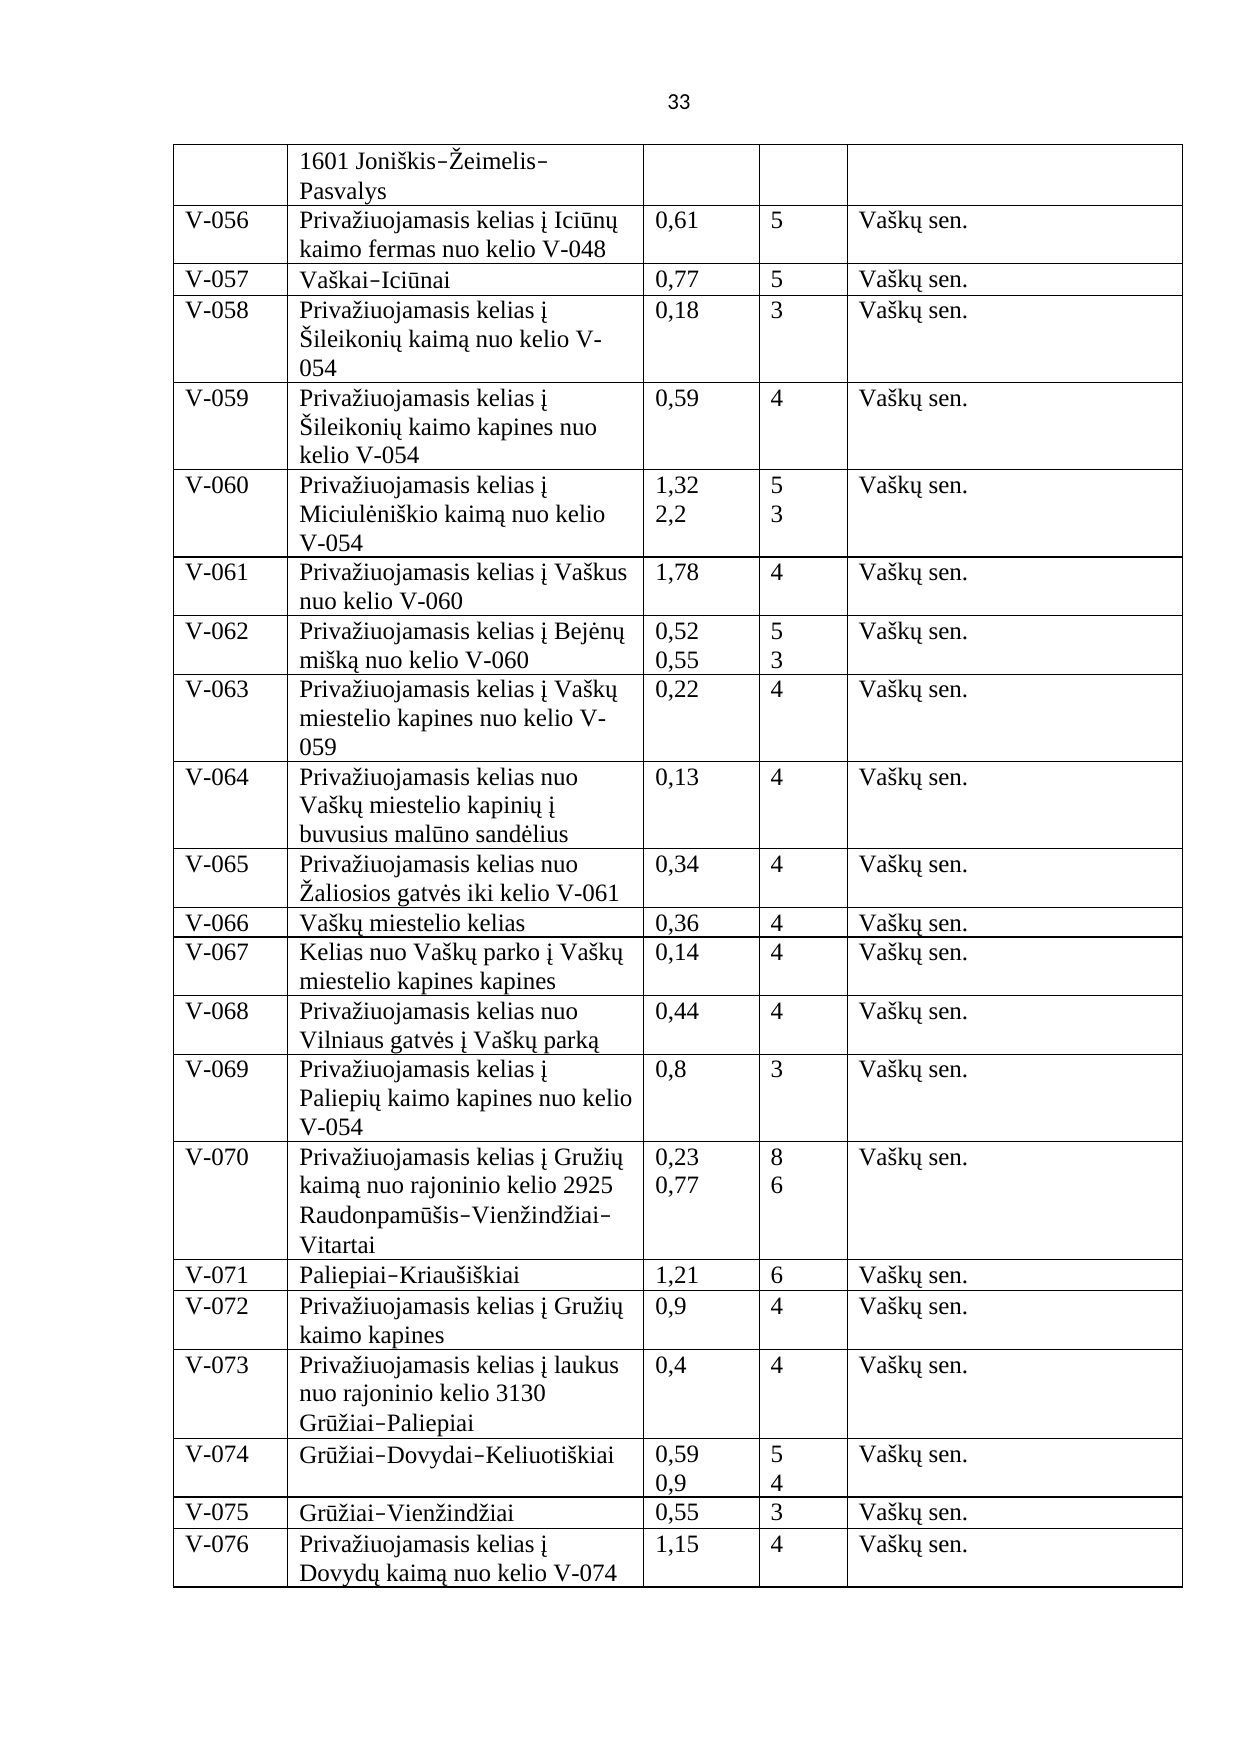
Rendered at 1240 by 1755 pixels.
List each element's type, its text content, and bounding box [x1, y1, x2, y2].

table_cell Vaškų sen. [848, 1055, 1182, 1141]
table_cell Paliepiai–Kriaušiškiai [288, 1260, 643, 1290]
table_cell V-069 [174, 1055, 287, 1141]
table_cell 1,21 [644, 1260, 759, 1290]
table_cell 0,34 [644, 849, 759, 907]
table_cell 5 3 [760, 470, 847, 556]
table_cell V-067 [174, 938, 287, 995]
table_cell 3 [760, 1055, 847, 1141]
table_cell Vaškų sen. [848, 296, 1182, 382]
table_cell Privažiuojamasis kelias į Šileikonių kaimą nuo kelio V-054 [288, 296, 643, 382]
table_cell 0,59 0,9 [644, 1439, 759, 1496]
table_cell V-059 [174, 383, 287, 469]
table_cell Vaškų sen. [848, 938, 1182, 995]
table_cell Vaškai–Iciūnai [288, 264, 643, 294]
table_cell Vaškų miestelio kelias [288, 908, 643, 936]
table_cell Privažiuojamasis kelias į Vaškų miestelio kapines nuo kelio V-059 [288, 675, 643, 761]
table_cell 0,22 [644, 675, 759, 761]
table_cell [848, 145, 1182, 204]
table_cell 4 [760, 996, 847, 1053]
table_cell Vaškų sen. [848, 1291, 1182, 1349]
table_cell 0,23 0,77 [644, 1142, 759, 1259]
table_cell 5 4 [760, 1439, 847, 1496]
table_cell 4 [760, 1529, 847, 1586]
table_cell 5 [760, 264, 847, 294]
table_cell 0,4 [644, 1350, 759, 1438]
table_cell 0,14 [644, 938, 759, 995]
table_cell Vaškų sen. [848, 616, 1182, 673]
table_cell 4 [760, 908, 847, 936]
table_cell V-056 [174, 206, 287, 263]
table_cell Privažiuojamasis kelias nuo Vilniaus gatvės į Vaškų parką [288, 996, 643, 1053]
table_cell V-070 [174, 1142, 287, 1259]
table_cell [760, 145, 847, 204]
table_cell Vaškų sen. [848, 206, 1182, 263]
table_cell V-074 [174, 1439, 287, 1496]
table_cell 0,18 [644, 296, 759, 382]
table_cell 0,61 [644, 206, 759, 263]
table_cell Vaškų sen. [848, 1350, 1182, 1438]
table_cell Vaškų sen. [848, 849, 1182, 907]
table_cell V-057 [174, 264, 287, 294]
table_cell V-063 [174, 675, 287, 761]
table_cell 0,77 [644, 264, 759, 294]
table_cell Vaškų sen. [848, 762, 1182, 848]
table_cell Vaškų sen. [848, 908, 1182, 936]
table_cell 1,15 [644, 1529, 759, 1586]
table_cell Vaškų sen. [848, 558, 1182, 615]
table_cell 6 [760, 1260, 847, 1290]
table_cell 4 [760, 762, 847, 848]
table_cell 3 [760, 1498, 847, 1528]
table_cell 4 [760, 675, 847, 761]
table_cell 0,59 [644, 383, 759, 469]
table_cell Vaškų sen. [848, 996, 1182, 1053]
table_cell V-062 [174, 616, 287, 673]
table_cell 1601 Joniškis–Žeimelis–Pasvalys [288, 145, 643, 204]
table_cell V-061 [174, 558, 287, 615]
table_cell 0,55 [644, 1498, 759, 1528]
table_cell 5 [760, 206, 847, 263]
table_cell 8 6 [760, 1142, 847, 1259]
table_cell 0,8 [644, 1055, 759, 1141]
table_cell Vaškų sen. [848, 1439, 1182, 1496]
table_cell 0,44 [644, 996, 759, 1053]
table_cell 4 [760, 938, 847, 995]
table_cell 4 [760, 383, 847, 469]
table_cell 0,52 0,55 [644, 616, 759, 673]
table_cell 0,13 [644, 762, 759, 848]
table_cell 5 3 [760, 616, 847, 673]
table_cell Vaškų sen. [848, 1498, 1182, 1528]
table_cell V-066 [174, 908, 287, 936]
table_cell Privažiuojamasis kelias į Gružių kaimą nuo rajoninio kelio 2925 Raudonpamūšis–Vienžindžiai–Vitartai [288, 1142, 643, 1259]
table_cell Privažiuojamasis kelias į Bejėnų mišką nuo kelio V-060 [288, 616, 643, 673]
table_cell Vaškų sen. [848, 1142, 1182, 1259]
table_cell Privažiuojamasis kelias nuo Žaliosios gatvės iki kelio V-061 [288, 849, 643, 907]
table_cell Vaškų sen. [848, 1529, 1182, 1586]
table_cell V-064 [174, 762, 287, 848]
table_cell Privažiuojamasis kelias į Paliepių kaimo kapines nuo kelio V-054 [288, 1055, 643, 1141]
table_cell Vaškų sen. [848, 1260, 1182, 1290]
table_cell Vaškų sen. [848, 383, 1182, 469]
table_cell V-065 [174, 849, 287, 907]
table_cell Privažiuojamasis kelias į Gružių kaimo kapines [288, 1291, 643, 1349]
table_cell 1,32 2,2 [644, 470, 759, 556]
table_cell Privažiuojamasis kelias nuo Vaškų miestelio kapinių į buvusius malūno sandėlius [288, 762, 643, 848]
table_cell V-075 [174, 1498, 287, 1528]
table_cell Privažiuojamasis kelias į Iciūnų kaimo fermas nuo kelio V-048 [288, 206, 643, 263]
table_cell V-071 [174, 1260, 287, 1290]
table_cell Vaškų sen. [848, 470, 1182, 556]
table_cell [174, 145, 287, 204]
table_cell V-076 [174, 1529, 287, 1586]
table_cell Privažiuojamasis kelias į laukus nuo rajoninio kelio 3130 Grūžiai–Paliepiai [288, 1350, 643, 1438]
table_cell 4 [760, 1350, 847, 1438]
table_cell Kelias nuo Vaškų parko į Vaškų miestelio kapines kapines [288, 938, 643, 995]
table_cell Vaškų sen. [848, 264, 1182, 294]
table_cell V-058 [174, 296, 287, 382]
table_cell V-073 [174, 1350, 287, 1438]
table_cell 1,78 [644, 558, 759, 615]
table_cell Grūžiai–Vienžindžiai [288, 1498, 643, 1528]
table_cell V-068 [174, 996, 287, 1053]
table_cell Privažiuojamasis kelias į Vaškus nuo kelio V-060 [288, 558, 643, 615]
table_cell V-060 [174, 470, 287, 556]
table_cell [644, 145, 759, 204]
table_cell V-072 [174, 1291, 287, 1349]
table_cell Privažiuojamasis kelias į Dovydų kaimą nuo kelio V-074 [288, 1529, 643, 1586]
table_cell 4 [760, 1291, 847, 1349]
table_cell Privažiuojamasis kelias į Miciulėniškio kaimą nuo kelio V-054 [288, 470, 643, 556]
table_cell 3 [760, 296, 847, 382]
table_cell 4 [760, 558, 847, 615]
table_cell 4 [760, 849, 847, 907]
table_cell 0,9 [644, 1291, 759, 1349]
table_cell Grūžiai–Dovydai–Keliuotiškiai [288, 1439, 643, 1496]
table_cell 0,36 [644, 908, 759, 936]
table_cell Vaškų sen. [848, 675, 1182, 761]
table_cell Privažiuojamasis kelias į Šileikonių kaimo kapines nuo kelio V-054 [288, 383, 643, 469]
